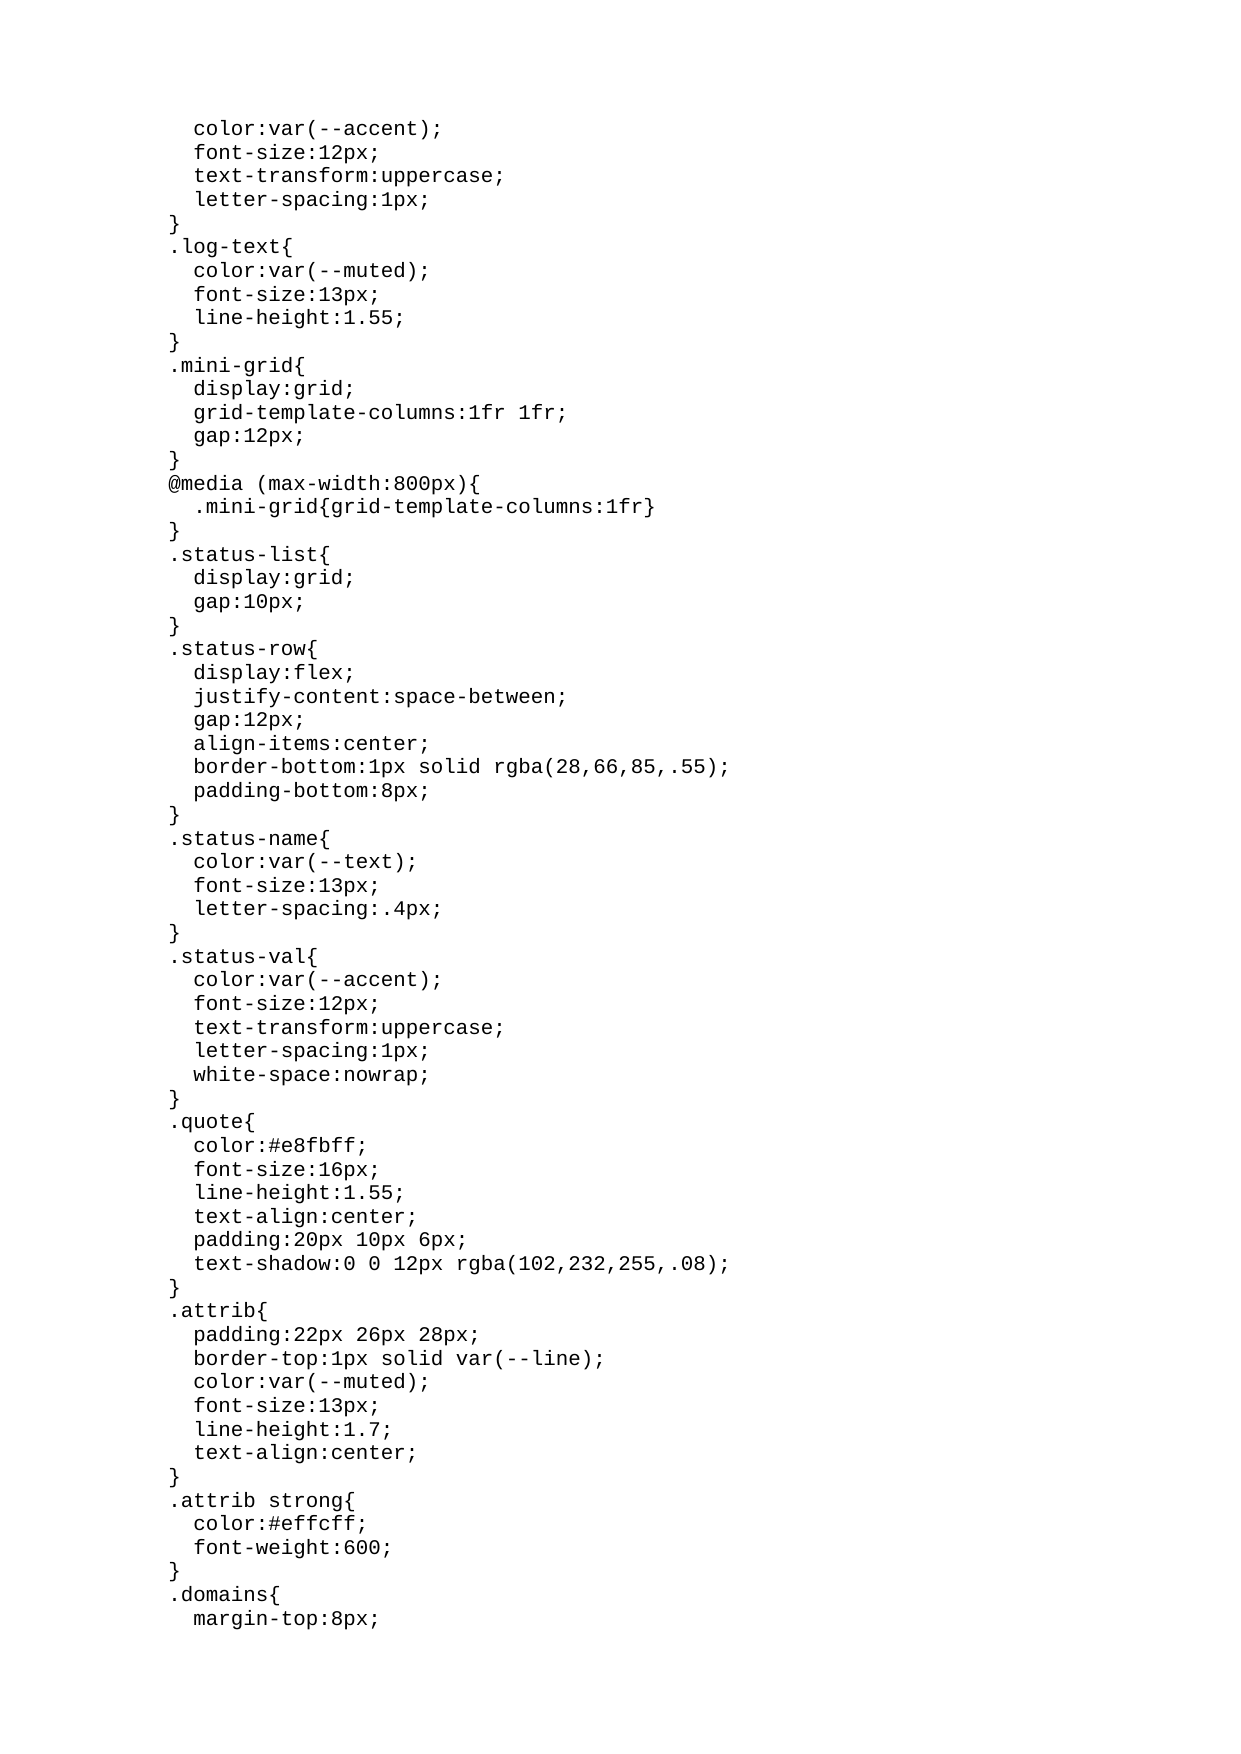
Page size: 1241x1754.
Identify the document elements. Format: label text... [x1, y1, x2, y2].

text } [118, 1277, 1122, 1300]
text line-height:1.55; [118, 1182, 1122, 1206]
text text-shadow:0 0 12px rgba(102,232,255,.08); [118, 1253, 1122, 1277]
text padding-bottom:8px; [118, 780, 1122, 804]
text gap:10px; [118, 591, 1122, 615]
text color:#e8fbff; [118, 1135, 1122, 1158]
text } [118, 922, 1122, 946]
text margin-top:8px; [118, 1608, 1122, 1631]
text } [118, 331, 1122, 354]
text .mini-grid{ [118, 354, 1122, 378]
text text-align:center; [118, 1206, 1122, 1229]
text color:var(--accent); [118, 969, 1122, 993]
text font-size:13px; [118, 1395, 1122, 1419]
text align-items:center; [118, 733, 1122, 757]
text text-transform:uppercase; [118, 1017, 1122, 1040]
text padding:20px 10px 6px; [118, 1229, 1122, 1253]
text font-weight:600; [118, 1537, 1122, 1561]
text font-size:13px; [118, 284, 1122, 307]
text white-space:nowrap; [118, 1064, 1122, 1088]
text line-height:1.7; [118, 1419, 1122, 1442]
text .log-text{ [118, 236, 1122, 260]
text justify-content:space-between; [118, 686, 1122, 709]
text text-transform:uppercase; [118, 165, 1122, 189]
text display:grid; [118, 567, 1122, 591]
text border-bottom:1px solid rgba(28,66,85,.55); [118, 757, 1122, 780]
text display:flex; [118, 662, 1122, 686]
text } [118, 520, 1122, 544]
text color:#effcff; [118, 1513, 1122, 1537]
text line-height:1.55; [118, 307, 1122, 331]
text } [118, 804, 1122, 827]
text letter-spacing:1px; [118, 1040, 1122, 1064]
text } [118, 615, 1122, 638]
text @media (max-width:800px){ [118, 473, 1122, 496]
text .attrib strong{ [118, 1489, 1122, 1513]
text text-align:center; [118, 1442, 1122, 1466]
text } [118, 1088, 1122, 1111]
text font-size:13px; [118, 875, 1122, 898]
text .status-list{ [118, 544, 1122, 567]
text color:var(--muted); [118, 260, 1122, 284]
text font-size:12px; [118, 142, 1122, 165]
text color:var(--text); [118, 851, 1122, 875]
text border-top:1px solid var(--line); [118, 1348, 1122, 1371]
text color:var(--muted); [118, 1371, 1122, 1395]
text .mini-grid{grid-template-columns:1fr} [118, 496, 1122, 520]
text .status-val{ [118, 946, 1122, 969]
text font-size:16px; [118, 1158, 1122, 1182]
text padding:22px 26px 28px; [118, 1324, 1122, 1348]
text display:grid; [118, 378, 1122, 402]
text .status-name{ [118, 827, 1122, 851]
text letter-spacing:1px; [118, 189, 1122, 213]
text color:var(--accent); [118, 118, 1122, 142]
text .quote{ [118, 1111, 1122, 1135]
text .attrib{ [118, 1300, 1122, 1324]
text font-size:12px; [118, 993, 1122, 1017]
text } [118, 1561, 1122, 1584]
text gap:12px; [118, 426, 1122, 449]
text } [118, 213, 1122, 236]
text } [118, 449, 1122, 473]
text letter-spacing:.4px; [118, 898, 1122, 922]
text grid-template-columns:1fr 1fr; [118, 402, 1122, 426]
text gap:12px; [118, 709, 1122, 733]
text } [118, 1466, 1122, 1489]
text .status-row{ [118, 638, 1122, 662]
text .domains{ [118, 1584, 1122, 1608]
